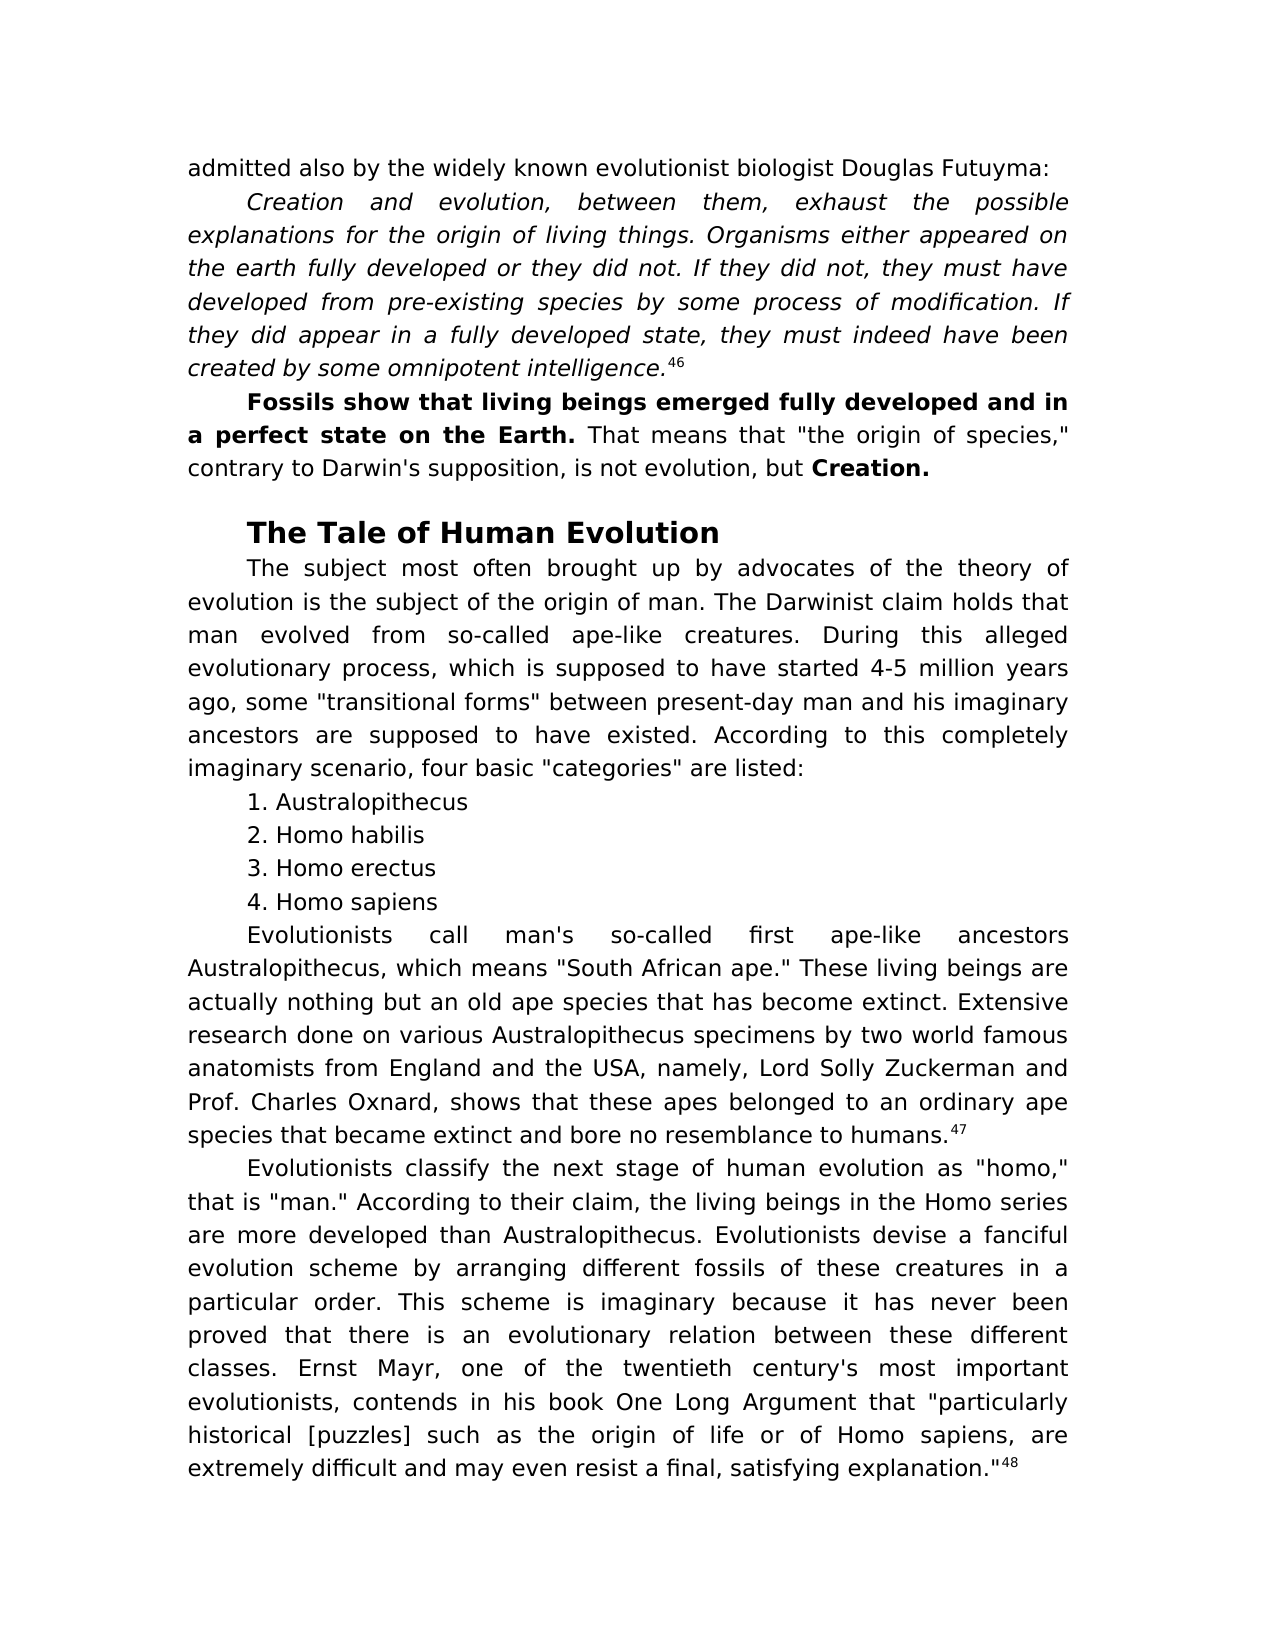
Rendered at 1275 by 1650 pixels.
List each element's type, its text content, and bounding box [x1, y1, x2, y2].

text 2. Homo habilis [187, 817, 1070, 850]
text Evolutionists classify the next stage of human evolution as "homo," that is "man." According to their claim, the living beings in the Homo series are more developed than Australopithecus. Evolutionists devise a fanciful evolution scheme by arranging different fossils of these creatures in a particular order. This scheme is imaginary because it has never been proved that there is an evolutionary relation between these different classes. Ernst Mayr, one of the twentieth century's most important evolutionists, contends in his book One Long Argument that "particularly historical [puzzles] such as the origin of life or of Homo sapiens, are extremely difficult and may even resist a final, satisfying explanation."48 [187, 1150, 1070, 1483]
text The subject most often brought up by advocates of the theory of evolution is the subject of the origin of man. The Darwinist claim holds that man evolved from so-called ape-like creatures. During this alleged evolutionary process, which is supposed to have started 4-5 million years ago, some "transitional forms" between present-day man and his imaginary ancestors are supposed to have existed. According to this completely imaginary scenario, four basic "categories" are listed: [187, 550, 1070, 783]
text Creation and evolution, between them, exhaust the possible explanations for the origin of living things. Organisms either appeared on the earth fully developed or they did not. If they did not, they must have developed from pre-existing species by some process of modification. If they did appear in a fully developed state, they must indeed have been created by some omnipotent intelligence.46 [187, 183, 1070, 383]
text 3. Homo erectus [187, 850, 1070, 883]
text 4. Homo sapiens [187, 883, 1070, 917]
text The Tale of Human Evolution [187, 517, 1070, 550]
text admitted also by the widely known evolutionist biologist Douglas Futuyma: [187, 150, 1070, 183]
text 1. Australopithecus [187, 783, 1070, 817]
text Fossils show that living beings emerged fully developed and in a perfect state on the Earth. That means that "the origin of species," contrary to Darwin's supposition, is not evolution, but Creation. [187, 383, 1070, 483]
text Evolutionists call man's so-called first ape-like ancestors Australopithecus, which means "South African ape." These living beings are actually nothing but an old ape species that has become extinct. Extensive research done on various Australopithecus specimens by two world famous anatomists from England and the USA, namely, Lord Solly Zuckerman and Prof. Charles Oxnard, shows that these apes belonged to an ordinary ape species that became extinct and bore no resemblance to humans.47 [187, 917, 1070, 1150]
